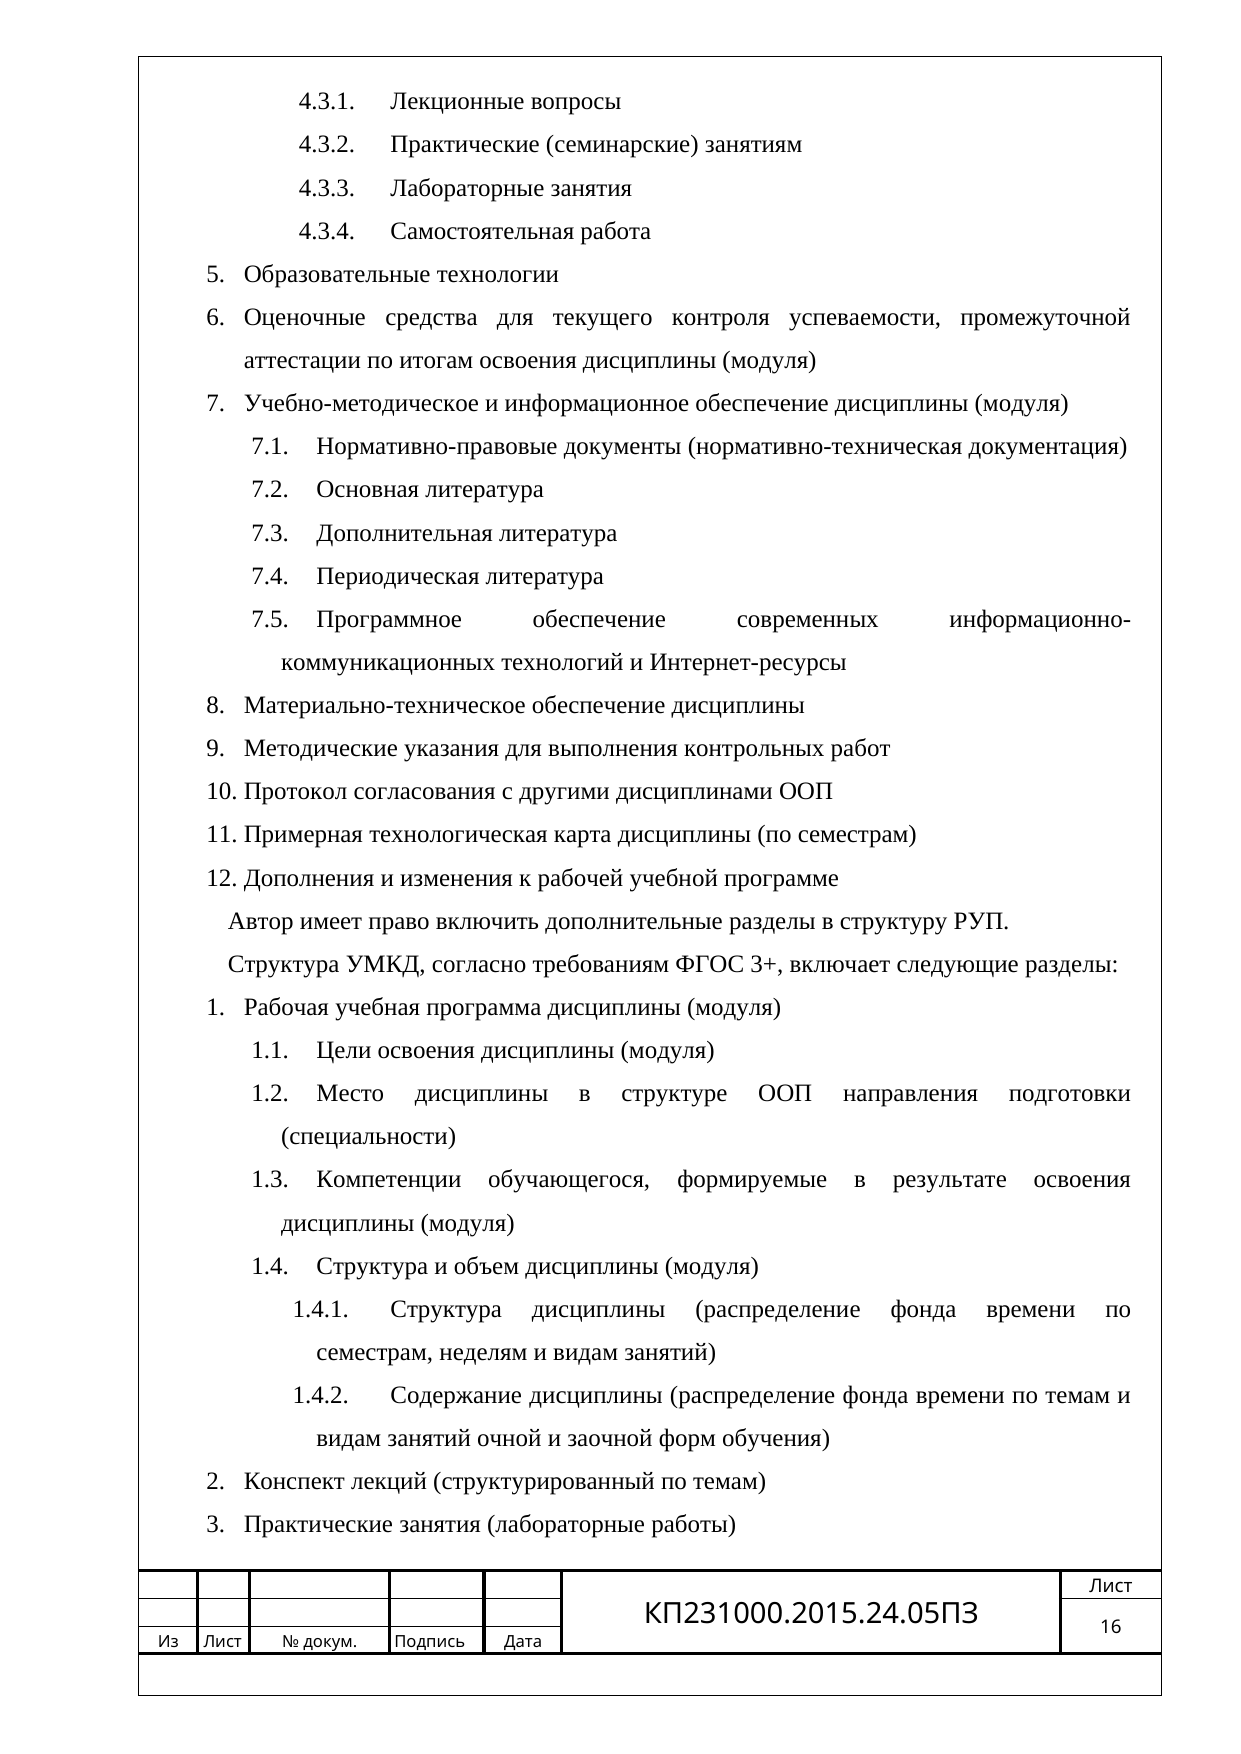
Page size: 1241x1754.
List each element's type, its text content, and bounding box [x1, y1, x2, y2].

list Периодическая литература [251, 561, 1132, 589]
list Лекционные вопросы [298, 86, 1132, 115]
list Структура и объем дисциплины (модуля) [251, 1251, 1132, 1279]
list Цели освоения дисциплины (модуля) [251, 1035, 1132, 1064]
list Протокол согласования с другими дисциплинами ООП [206, 776, 1132, 805]
list Самостоятельная работа [298, 216, 1132, 244]
list Основная литература [251, 474, 1132, 503]
list Примерная технологическая карта дисциплины (по семестрам) [206, 819, 1132, 848]
list Лабораторные занятия [298, 173, 1132, 201]
list Учебно-методическое и информационное обеспечение дисциплины (модуля) [206, 388, 1132, 417]
list Практические занятия (лабораторные работы) [206, 1509, 1132, 1538]
list Содержание дисциплины (распределение фонда времени по темам и видам занятий очной и заочной форм обучения) [292, 1380, 1132, 1452]
list Дополнительная литература [251, 518, 1132, 546]
list Компетенции обучающегося, формируемые в результате освоения дисциплины (модуля) [251, 1164, 1132, 1236]
list Конспект лекций (структурированный по темам) [206, 1466, 1132, 1495]
list Методические указания для выполнения контрольных работ [206, 733, 1132, 762]
list Рабочая учебная программа дисциплины (модуля) [206, 992, 1132, 1021]
text Автор имеет право включить дополнительные разделы в структуру РУП. [168, 906, 1132, 934]
list Образовательные технологии [206, 259, 1132, 288]
list Место дисциплины в структуре ООП направления подготовки (специальности) [251, 1078, 1132, 1150]
list Нормативно-правовые документы (нормативно-техническая документация) [251, 431, 1132, 460]
list Материально-техническое обеспечение дисциплины [206, 690, 1132, 719]
list Оценочные средства для текущего контроля успеваемости, промежуточной аттестации по итогам освоения дисциплины (модуля) [206, 302, 1132, 374]
text Структура УМКД, согласно требованиям ФГОС 3+, включает следующие разделы: [168, 949, 1132, 978]
list Практические (семинарские) занятиям [298, 129, 1132, 158]
list Структура дисциплины (распределение фонда времени по семестрам, неделям и видам занятий) [292, 1294, 1132, 1366]
list Дополнения и изменения к рабочей учебной программе [206, 863, 1132, 891]
list Программное обеспечение современных информационно-коммуникационных технологий и Интернет-ресурсы [251, 604, 1132, 676]
